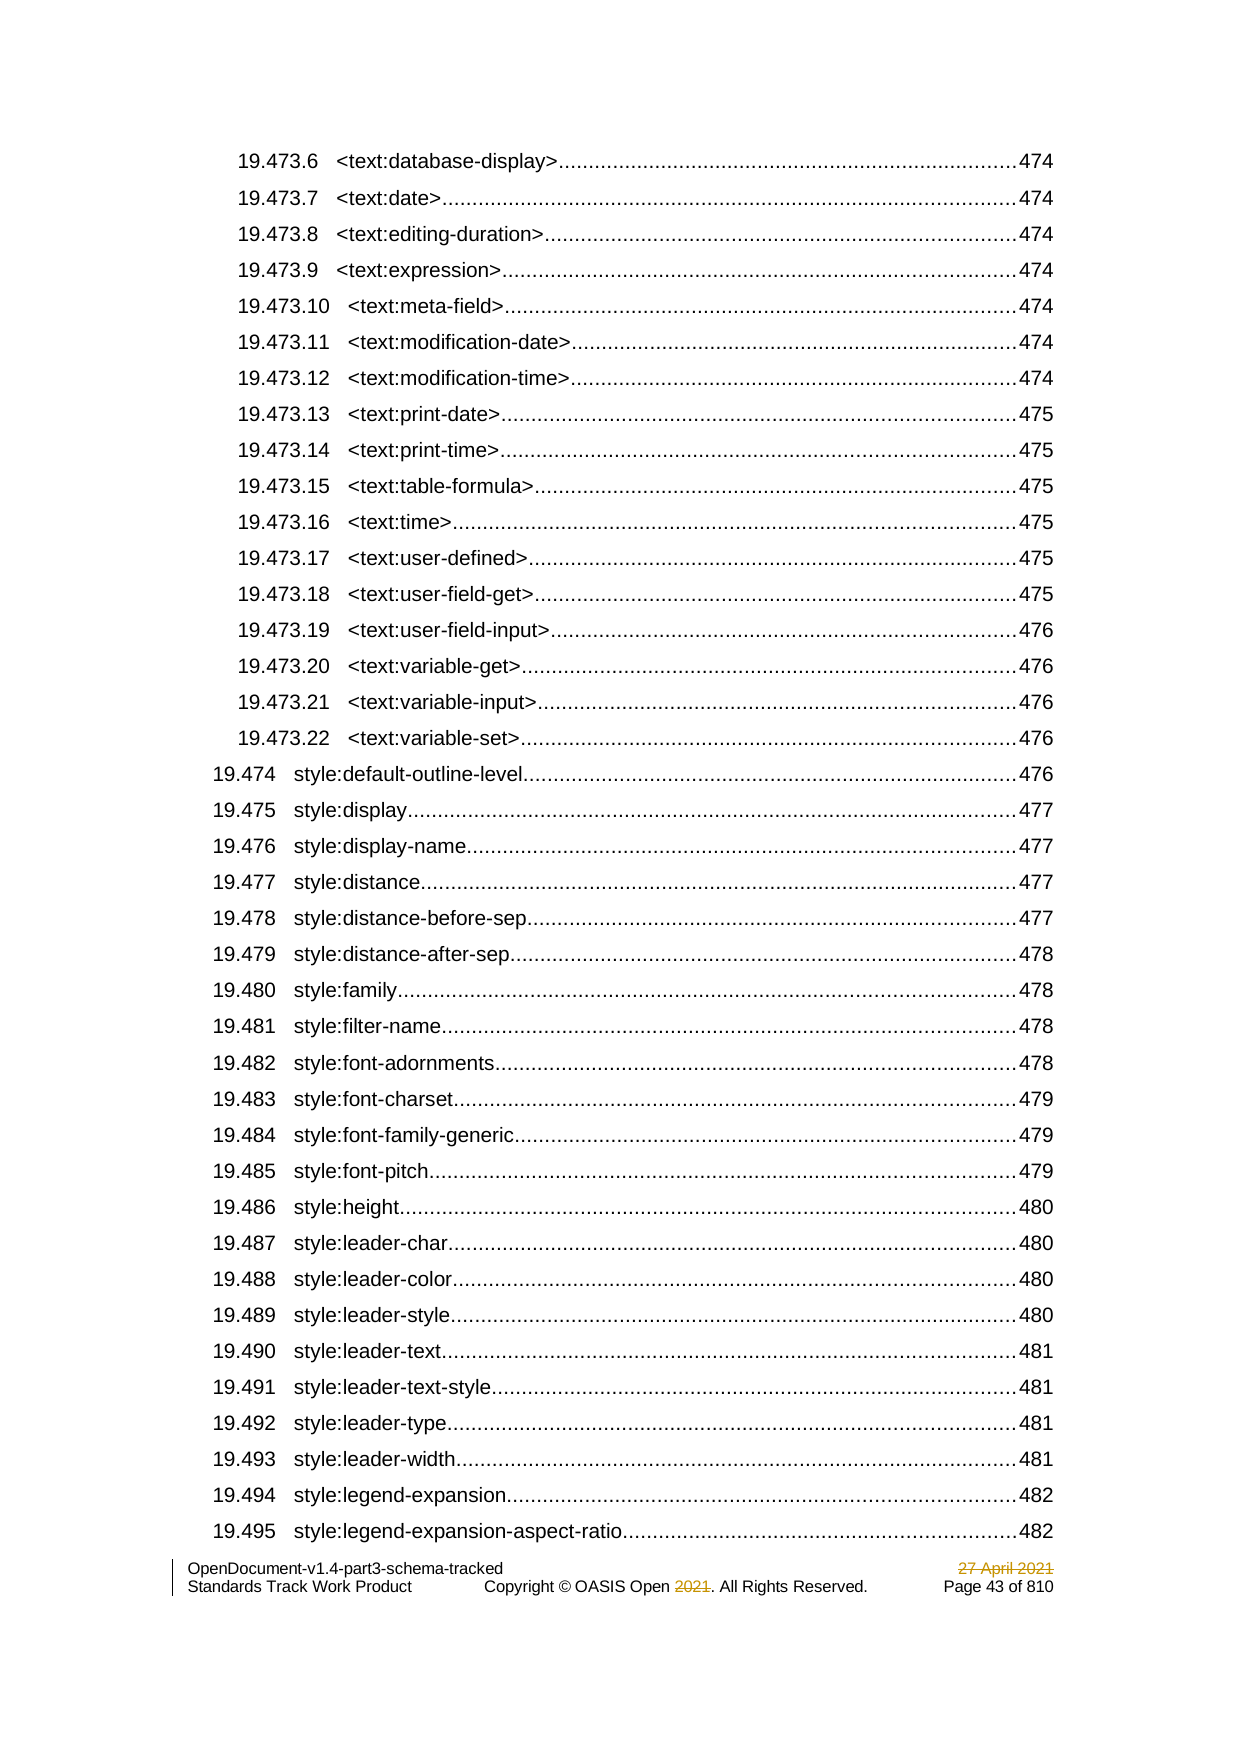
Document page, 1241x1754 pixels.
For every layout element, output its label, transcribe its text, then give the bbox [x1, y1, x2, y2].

text 19.477 style:distance 477 [212, 871, 1053, 894]
text 19.479 style:distance-after-sep 478 [212, 943, 1053, 966]
text 19.493 style:leader-width 481 [212, 1447, 1053, 1471]
text 19.473.9 <text:expression> 474 [237, 258, 1053, 282]
text 19.494 style:legend-expansion 482 [212, 1483, 1053, 1507]
text 19.473.15 <text:table-formula> 475 [237, 474, 1053, 498]
text 19.473.21 <text:variable-input> 476 [237, 691, 1053, 714]
text 19.475 style:display 477 [212, 799, 1053, 822]
text 19.480 style:family 478 [212, 979, 1053, 1002]
text 19.474 style:default-outline-level 476 [212, 763, 1053, 786]
text 19.473.13 <text:print-date> 475 [237, 402, 1053, 426]
text 19.473.6 <text:database-display> 474 [237, 150, 1053, 173]
text 19.473.22 <text:variable-set> 476 [237, 727, 1053, 750]
text 19.484 style:font-family-generic 479 [212, 1123, 1053, 1147]
text 19.485 style:font-pitch 479 [212, 1159, 1053, 1183]
text 19.481 style:filter-name 478 [212, 1015, 1053, 1038]
text 19.490 style:leader-text 481 [212, 1339, 1053, 1363]
text 19.483 style:font-charset 479 [212, 1087, 1053, 1111]
text 19.473.19 <text:user-field-input> 476 [237, 618, 1053, 642]
text 19.473.17 <text:user-defined> 475 [237, 546, 1053, 570]
text 19.473.16 <text:time> 475 [237, 510, 1053, 534]
text 19.486 style:height 480 [212, 1195, 1053, 1219]
text 19.473.8 <text:editing-duration> 474 [237, 222, 1053, 246]
text 19.495 style:legend-expansion-aspect-ratio 482 [212, 1519, 1053, 1543]
text 19.473.12 <text:modification-time> 474 [237, 366, 1053, 390]
text 19.473.10 <text:meta-field> 474 [237, 294, 1053, 318]
text 19.473.11 <text:modification-date> 474 [237, 330, 1053, 354]
text 19.491 style:leader-text-style 481 [212, 1375, 1053, 1399]
text 19.482 style:font-adornments 478 [212, 1051, 1053, 1074]
text 19.492 style:leader-type 481 [212, 1411, 1053, 1435]
text 19.473.18 <text:user-field-get> 475 [237, 582, 1053, 606]
text 19.476 style:display-name 477 [212, 835, 1053, 858]
text 19.488 style:leader-color 480 [212, 1267, 1053, 1291]
text 19.473.14 <text:print-time> 475 [237, 438, 1053, 462]
text 19.473.7 <text:date> 474 [237, 186, 1053, 209]
text 19.473.20 <text:variable-get> 476 [237, 654, 1053, 678]
text 19.487 style:leader-char 480 [212, 1231, 1053, 1255]
text 19.478 style:distance-before-sep 477 [212, 907, 1053, 930]
text 19.489 style:leader-style 480 [212, 1303, 1053, 1327]
